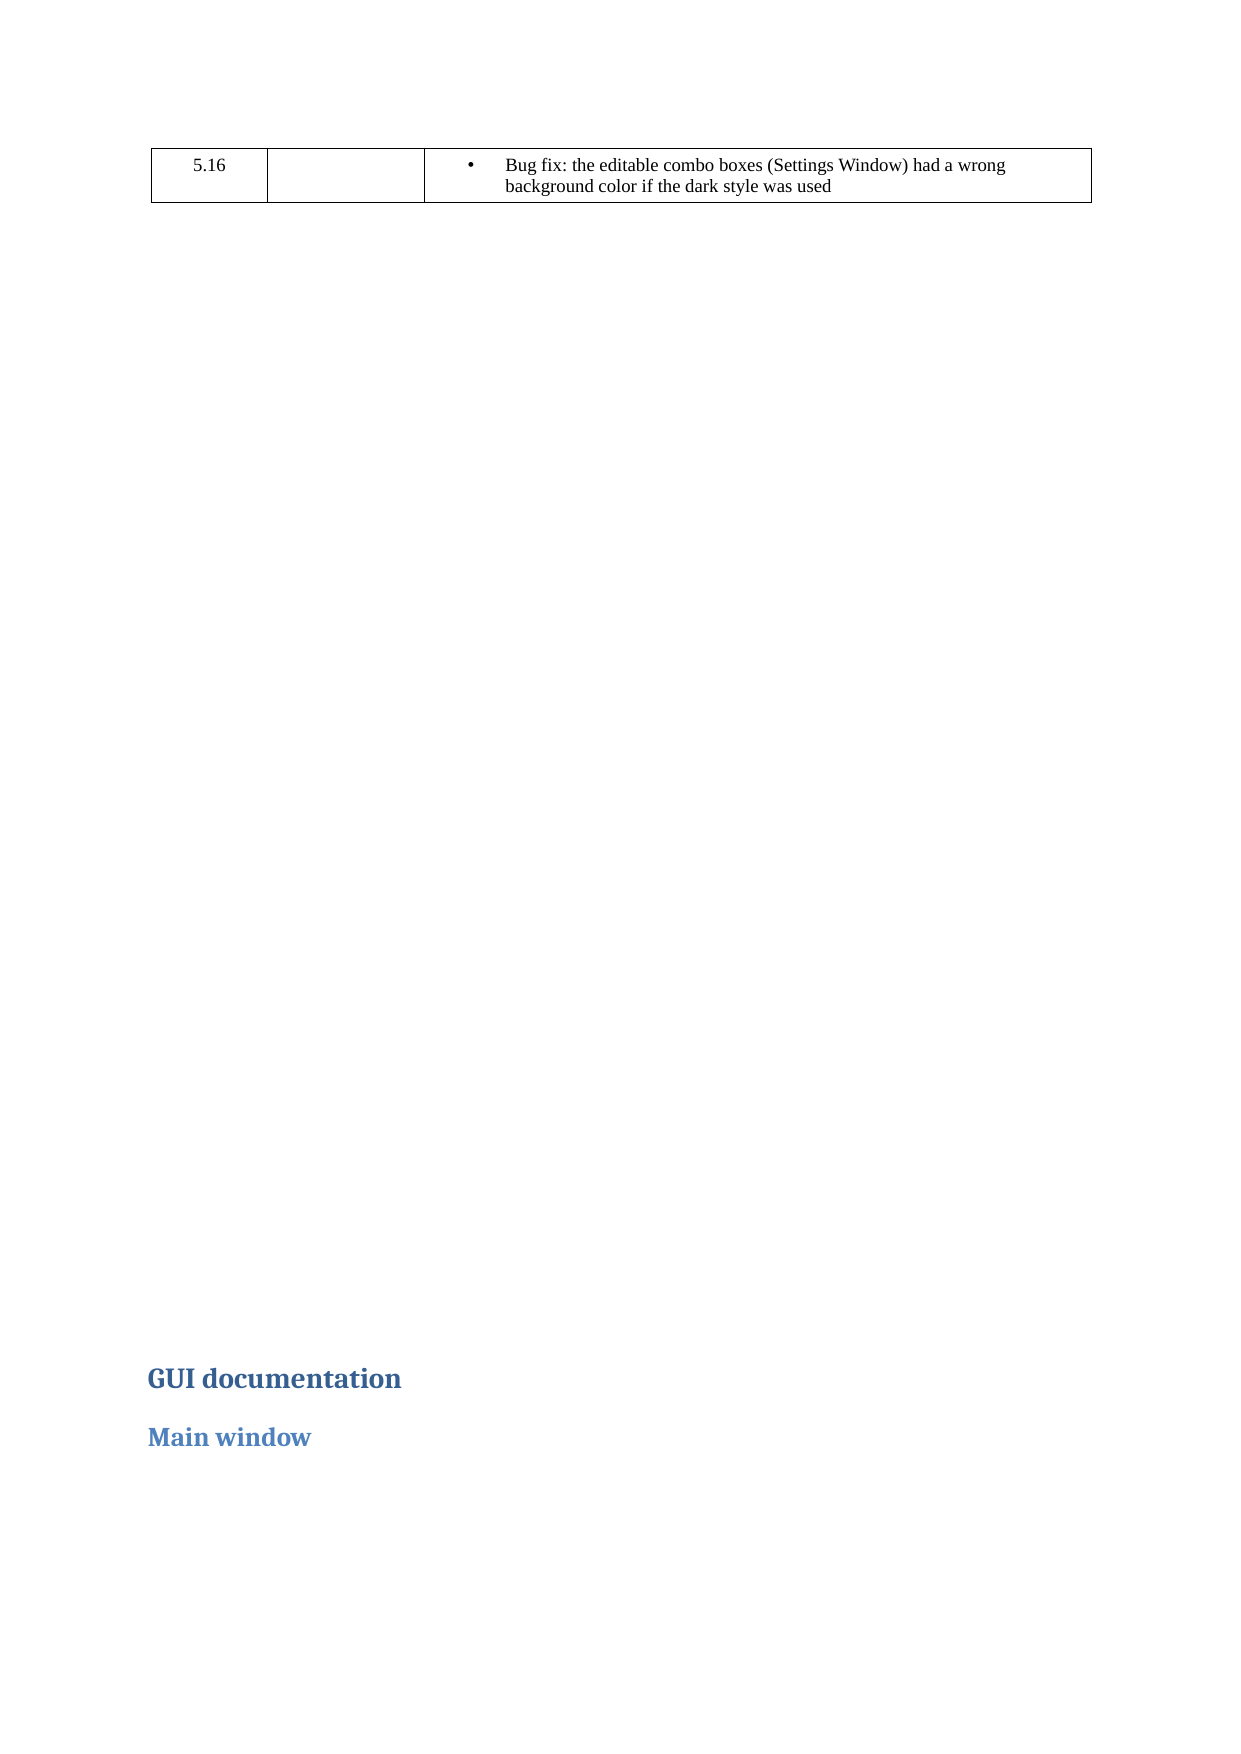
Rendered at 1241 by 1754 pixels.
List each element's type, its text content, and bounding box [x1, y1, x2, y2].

subtitle GUI documentation [148, 1362, 1093, 1396]
table_cell Bug fix: the editable combo boxes (Settings Window) had a wrong background color if the dark style was used [425, 149, 1091, 202]
table_cell [268, 149, 424, 202]
table_cell 5.16 [152, 149, 267, 202]
subtitle Main window [148, 1422, 1093, 1453]
